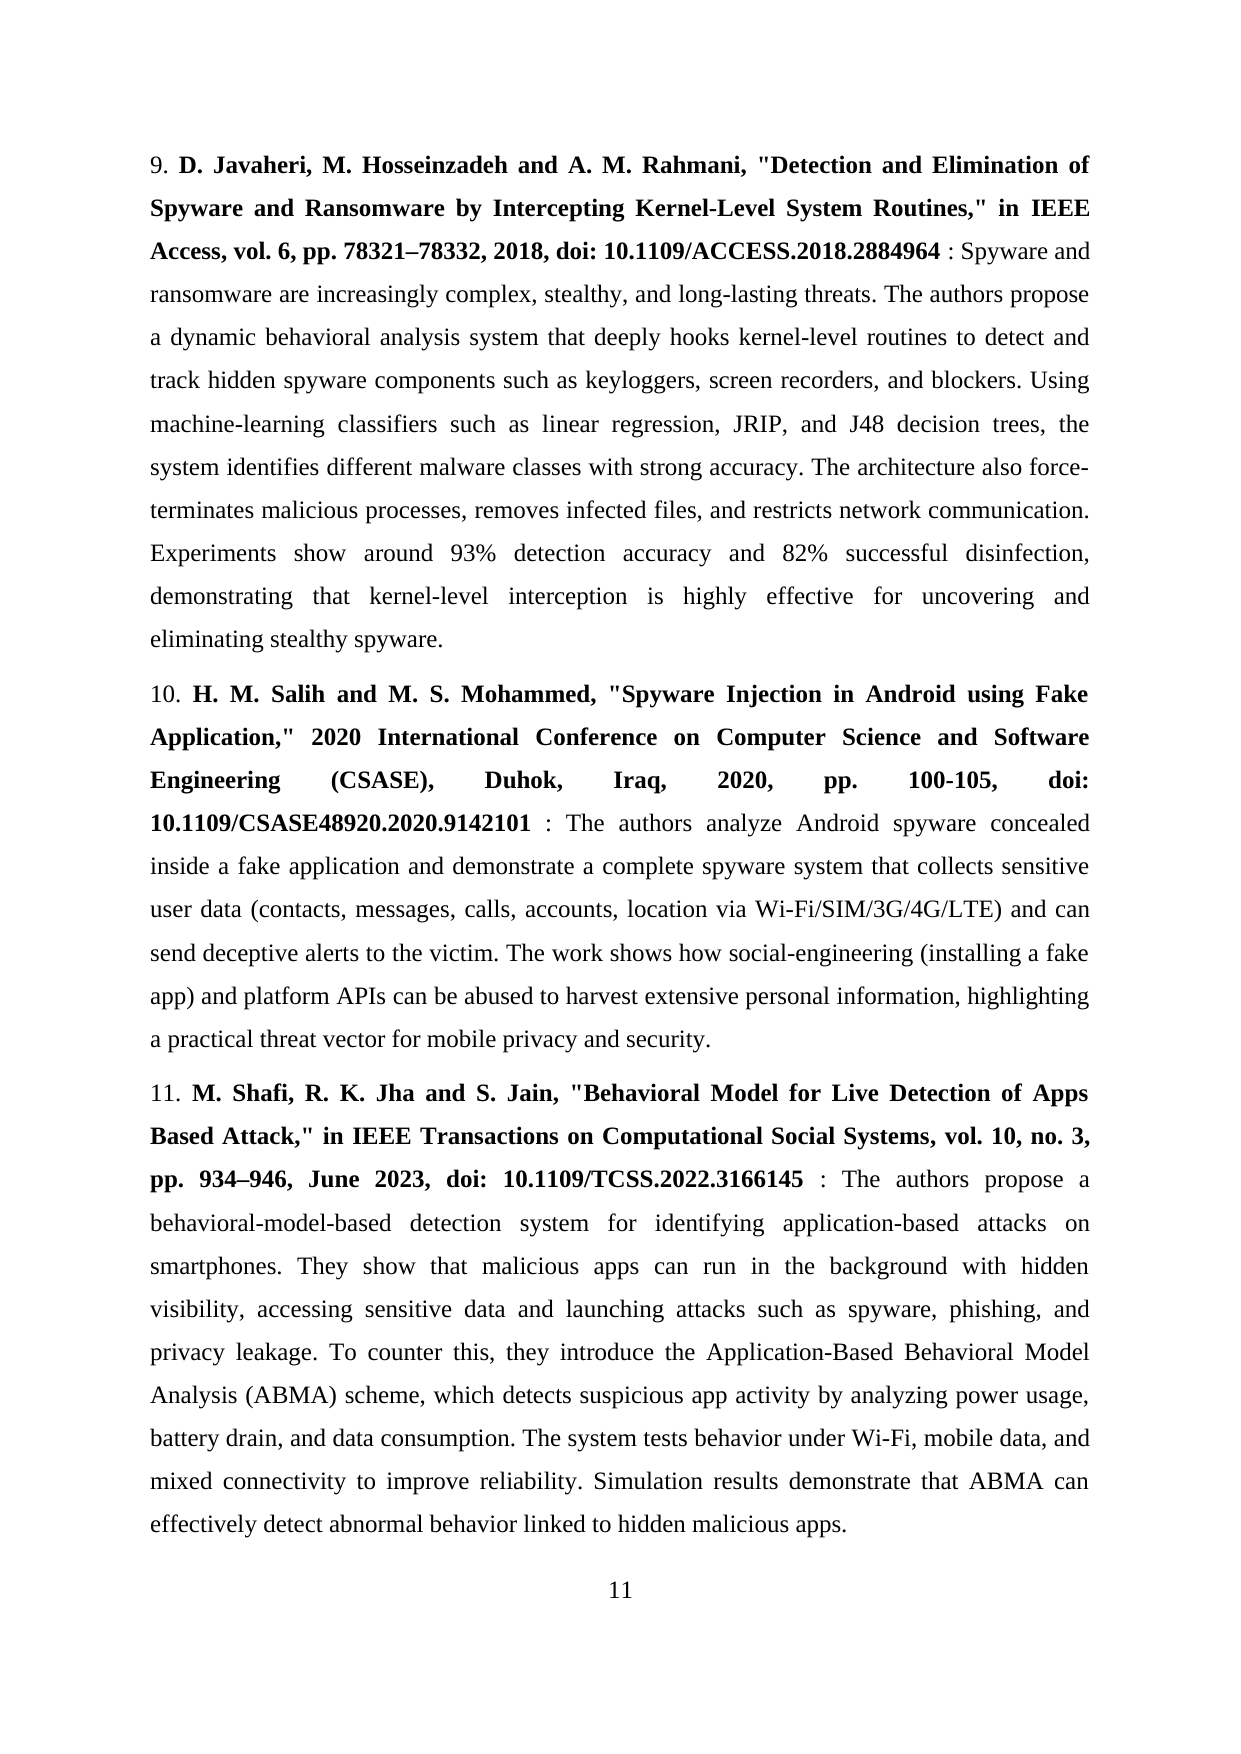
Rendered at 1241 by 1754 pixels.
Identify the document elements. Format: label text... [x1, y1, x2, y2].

text 9. D. Javaheri, M. Hosseinzadeh and A. M. Rahmani, "Detection and Elimination of Spyware and Ransomware by Intercepting Kernel-Level System Routines," in IEEE Access, vol. 6, pp. 78321–78332, 2018, doi: 10.1109/ACCESS.2018.2884964 : Spyware and ransomware are increasingly complex, stealthy, and long-lasting threats. The authors propose a dynamic behavioral analysis system that deeply hooks kernel-level routines to detect and track hidden spyware components such as keyloggers, screen recorders, and blockers. Using machine-learning classifiers such as linear regression, JRIP, and J48 decision trees, the system identifies different malware classes with strong accuracy. The architecture also force-terminates malicious processes, removes infected files, and restricts network communication. Experiments show around 93% detection accuracy and 82% successful disinfection, demonstrating that kernel-level interception is highly effective for uncovering and eliminating stealthy spyware. [150, 150, 1091, 653]
text 10. H. M. Salih and M. S. Mohammed, "Spyware Injection in Android using Fake Application," 2020 International Conference on Computer Science and Software Engineering (CSASE), Duhok, Iraq, 2020, pp. 100-105, doi: 10.1109/CSASE48920.2020.9142101 : The authors analyze Android spyware concealed inside a fake application and demonstrate a complete spyware system that collects sensitive user data (contacts, messages, calls, accounts, location via Wi-Fi/SIM/3G/4G/LTE) and can send deceptive alerts to the victim. The work shows how social-engineering (installing a fake app) and platform APIs can be abused to harvest extensive personal information, highlighting a practical threat vector for mobile privacy and security. [150, 679, 1091, 1053]
text 11. M. Shafi, R. K. Jha and S. Jain, "Behavioral Model for Live Detection of Apps Based Attack," in IEEE Transactions on Computational Social Systems, vol. 10, no. 3, pp. 934–946, June 2023, doi: 10.1109/TCSS.2022.3166145 : The authors propose a behavioral-model-based detection system for identifying application-based attacks on smartphones. They show that malicious apps can run in the background with hidden visibility, accessing sensitive data and launching attacks such as spyware, phishing, and privacy leakage. To counter this, they introduce the Application-Based Behavioral Model Analysis (ABMA) scheme, which detects suspicious app activity by analyzing power usage, battery drain, and data consumption. The system tests behavior under Wi-Fi, mobile data, and mixed connectivity to improve reliability. Simulation results demonstrate that ABMA can effectively detect abnormal behavior linked to hidden malicious apps. [150, 1078, 1091, 1538]
